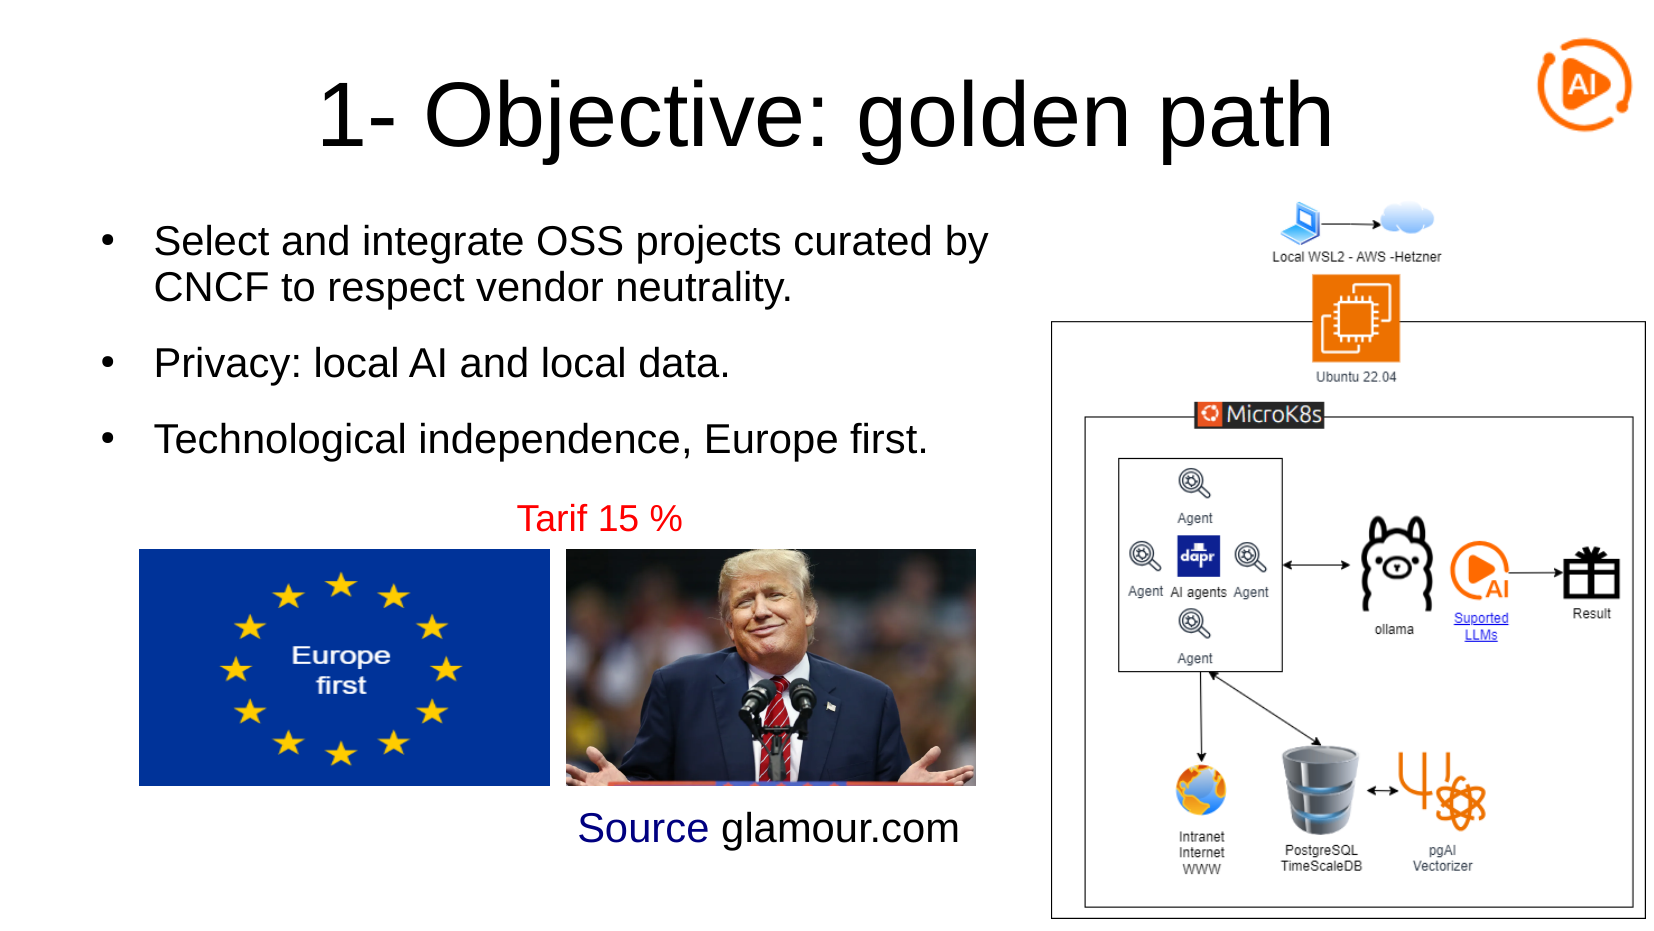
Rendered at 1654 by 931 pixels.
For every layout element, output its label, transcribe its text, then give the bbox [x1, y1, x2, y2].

picture [1051, 200, 1646, 919]
title 1- Objective: golden path [82, 37, 1571, 193]
picture [139, 549, 550, 786]
picture [1535, 27, 1641, 148]
picture [566, 549, 976, 786]
text_box Tarif 15 % [501, 490, 709, 589]
list Select and integrate OSS projects curated by CNCF to respect vendor neutrality. Privacy: local AI and local data. Technological independence, Europe first. Source glamour.com [82, 217, 1034, 916]
